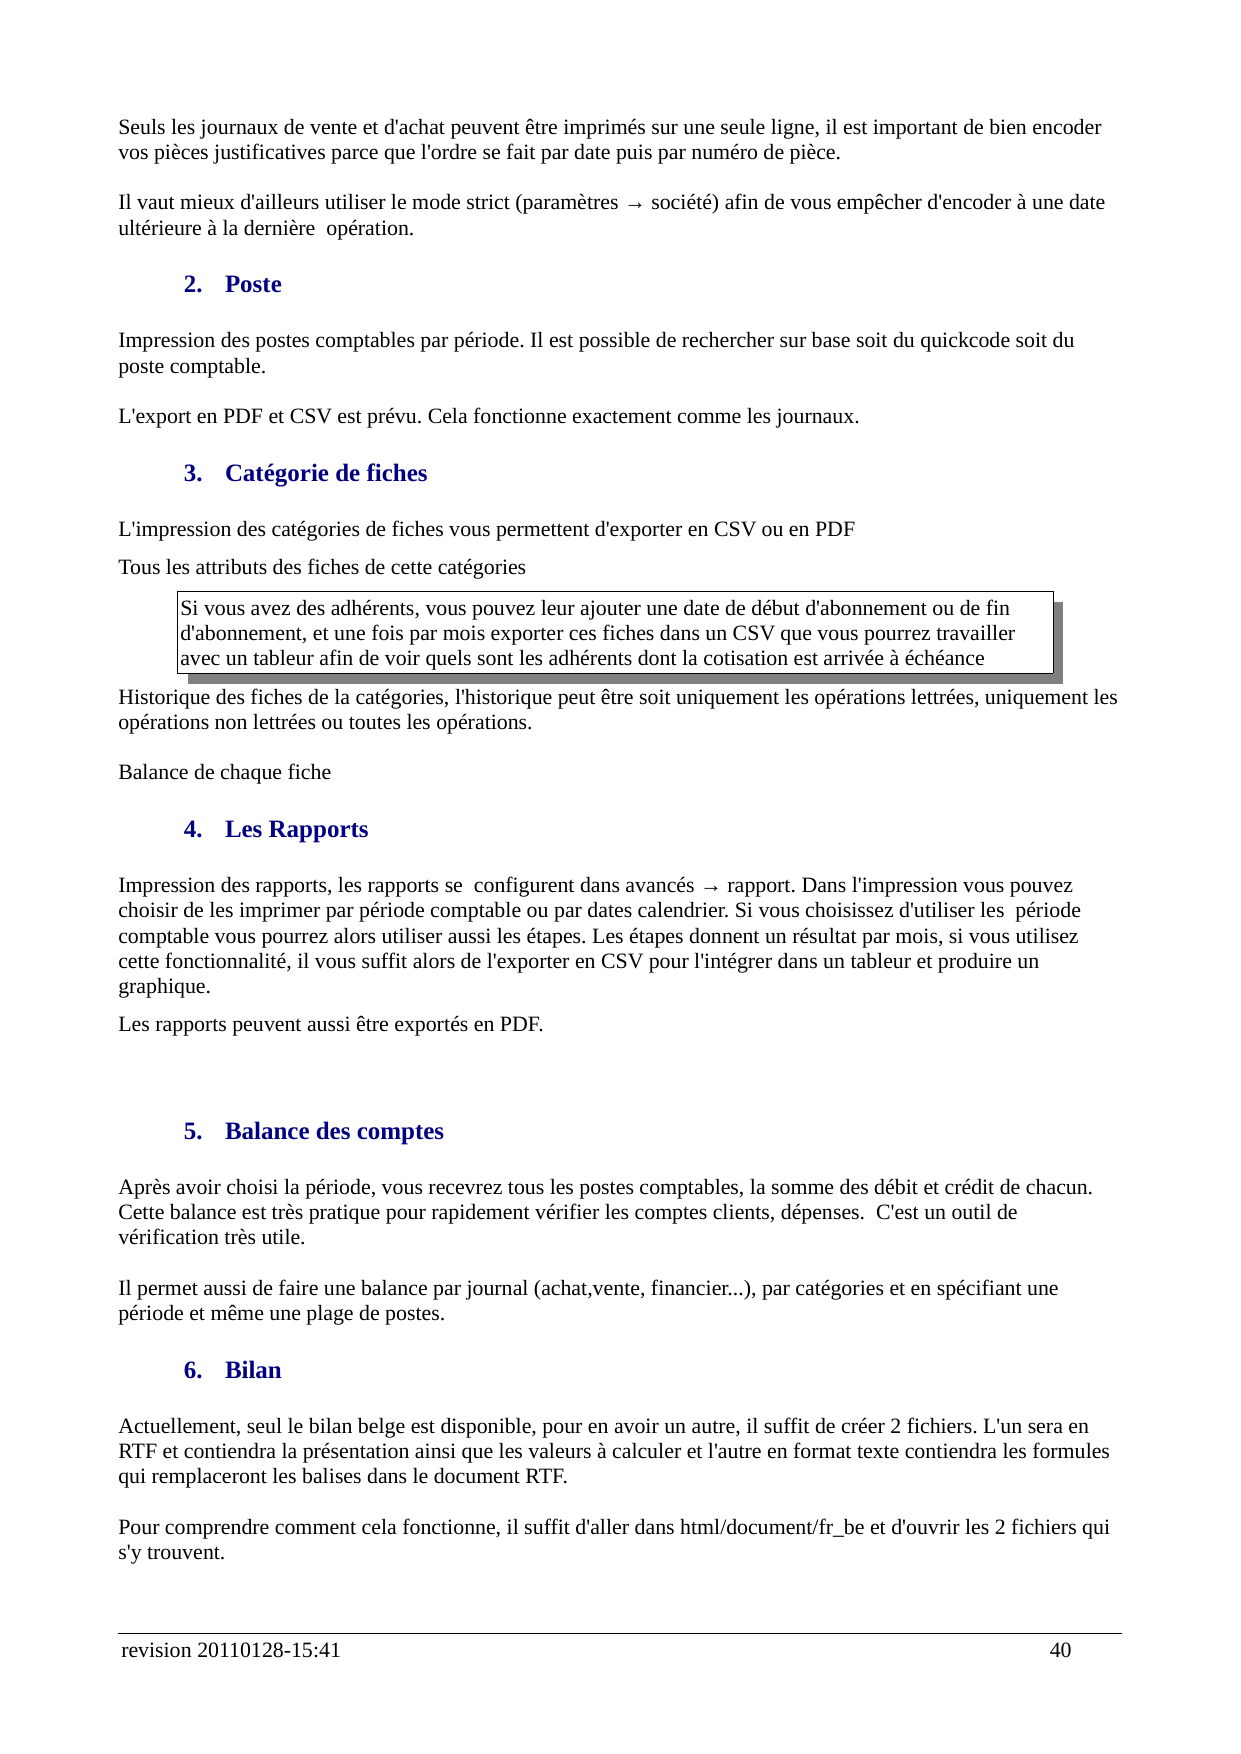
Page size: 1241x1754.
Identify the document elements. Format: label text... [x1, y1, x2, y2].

text L'impression des catégories de fiches vous permettent d'exporter en CSV ou en PDF [118, 516, 1122, 541]
text Après avoir choisi la période, vous recevrez tous les postes comptables, la somme des débit et crédit de chacun. Cette balance est très pratique pour rapidement vérifier les comptes clients, dépenses. C'est un outil de vérification très utile. [118, 1174, 1122, 1249]
text Seuls les journaux de vente et d'achat peuvent être imprimés sur une seule ligne, il est important de bien encoder vos pièces justificatives parce que l'ordre se fait par date puis par numéro de pièce. [118, 114, 1122, 164]
text Impression des postes comptables par période. Il est possible de rechercher sur base soit du quickcode soit du poste comptable. [118, 327, 1122, 378]
subtitle Poste [177, 269, 1122, 298]
text L'export en PDF et CSV est prévu. Cela fonctionne exactement comme les journaux. [118, 403, 1122, 428]
subtitle Bilan [177, 1355, 1122, 1383]
text Les rapports peuvent aussi être exportés en PDF. [118, 1011, 1122, 1036]
text Impression des rapports, les rapports se configurent dans avancés → rapport. Dans l'impression vous pouvez choisir de les imprimer par période comptable ou par dates calendrier. Si vous choisissez d'utiliser les période comptable vous pourrez alors utiliser aussi les étapes. Les étapes donnent un résultat par mois, si vous utilisez cette fonctionnalité, il vous suffit alors de l'exporter en CSV pour l'intégrer dans un tableur et produire un graphique. [118, 872, 1122, 998]
text Actuellement, seul le bilan belge est disponible, pour en avoir un autre, il suffit de créer 2 fichiers. L'un sera en RTF et contiendra la présentation ainsi que les valeurs à calculer et l'autre en format texte contiendra les formules qui remplaceront les balises dans le document RTF. [118, 1413, 1122, 1488]
subtitle Les Rapports [177, 814, 1122, 843]
text Pour comprendre comment cela fonctionne, il suffit d'aller dans html/document/fr_be et d'ouvrir les 2 fichiers qui s'y trouvent. [118, 1514, 1122, 1564]
text Balance de chaque fiche [118, 759, 1122, 784]
text Il vaut mieux d'ailleurs utiliser le mode strict (paramètres → société) afin de vous empêcher d'encoder à une date ultérieure à la dernière opération. [118, 189, 1122, 240]
text Historique des fiches de la catégories, l'historique peut être soit uniquement les opérations lettrées, uniquement les opérations non lettrées ou toutes les opérations. [118, 684, 1122, 734]
text Il permet aussi de faire une balance par journal (achat,vente, financier...), par catégories et en spécifiant une période et même une plage de postes. [118, 1275, 1122, 1325]
subtitle Catégorie de fiches [177, 458, 1122, 487]
text Tous les attributs des fiches de cette catégories [118, 554, 1122, 579]
subtitle Balance des comptes [177, 1116, 1122, 1144]
text Si vous avez des adhérents, vous pouvez leur ajouter une date de début d'abonnement ou de fin d'abonnement, et une fois par mois exporter ces fiches dans un CSV que vous pourrez travailler avec un tableur afin de voir quels sont les adhérents dont la cotisation est arrivée à échéance [178, 592, 1052, 673]
